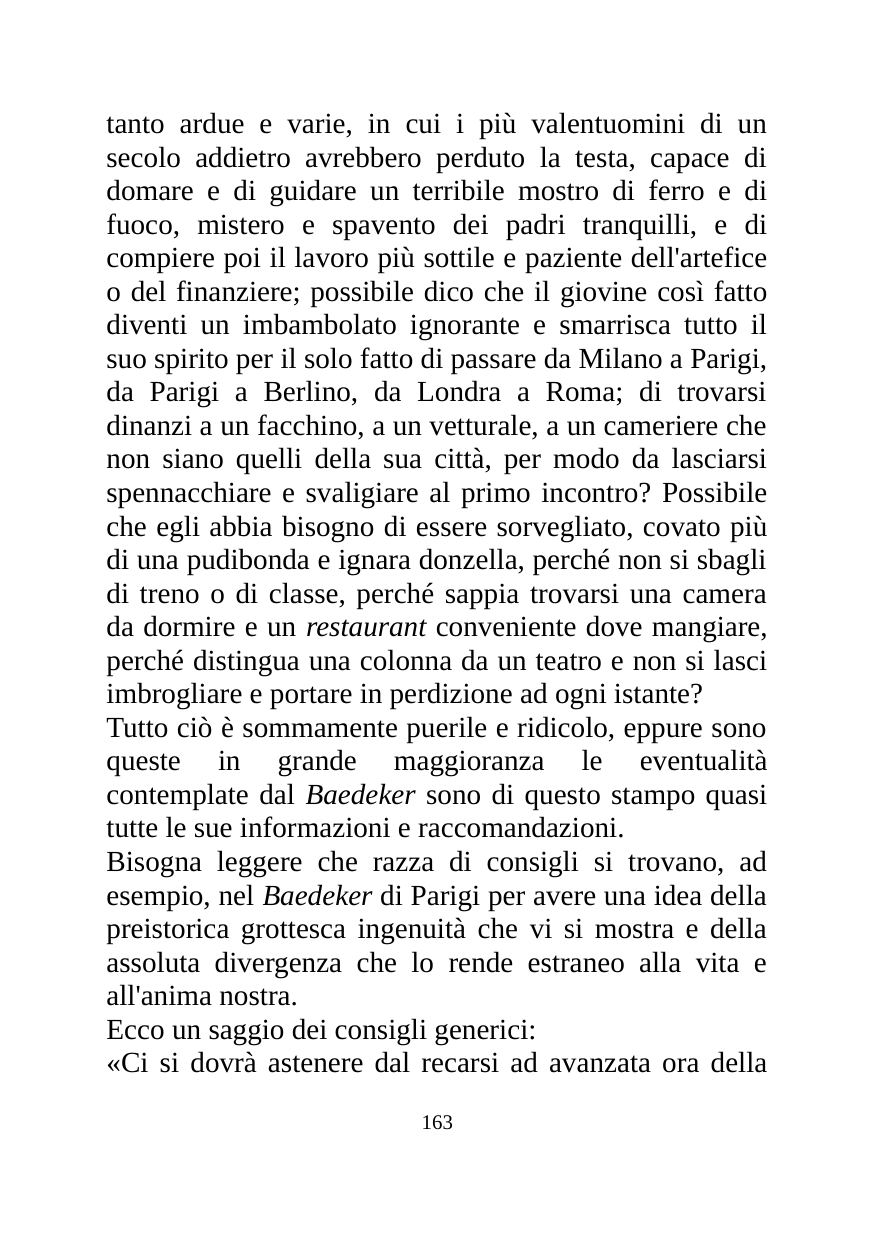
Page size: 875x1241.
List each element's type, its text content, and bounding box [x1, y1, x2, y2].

text tanto ardue e varie, in cui i più valentuomini di un secolo addietro avrebbero perduto la testa, capace di domare e di guidare un terribile mostro di ferro e di fuoco, mistero e spavento dei padri tranquilli, e di compiere poi il lavoro più sottile e paziente dell'artefice o del finanziere; possibile dico che il giovine così fatto diventi un imbambolato ignorante e smarrisca tutto il suo spirito per il solo fatto di passare da Milano a Parigi, da Parigi a Berlino, da Londra a Roma; di trovarsi dinanzi a un facchino, a un vetturale, a un cameriere che non siano quelli della sua città, per modo da lasciarsi spennacchiare e svaligiare al primo incontro? Possibile che egli abbia bisogno di essere sorvegliato, covato più di una pudibonda e ignara donzella, perché non si sbagli di treno o di classe, perché sappia trovarsi una camera da dormire e un restaurant conveniente dove mangiare, perché distingua una colonna da un teatro e non si lasci imbrogliare e portare in perdizione ad ogni istante? [106, 106, 768, 710]
text Tutto ciò è sommamente puerile e ridicolo, eppure sono queste in grande maggioranza le eventualità contemplate dal Baedeker sono di questo stampo quasi tutte le sue informazioni e raccomandazioni. [106, 710, 768, 844]
text Bisogna leggere che razza di consigli si trovano, ad esempio, nel Baedeker di Parigi per avere una idea della preistorica grottesca ingenuità che vi si mostra e della assoluta divergenza che lo rende estraneo alla vita e all'anima nostra. [106, 844, 768, 1012]
text Ecco un saggio dei consigli generici: [106, 1012, 768, 1045]
text «Ci si dovrà astenere dal recarsi ad avanzata ora della [106, 1045, 768, 1079]
